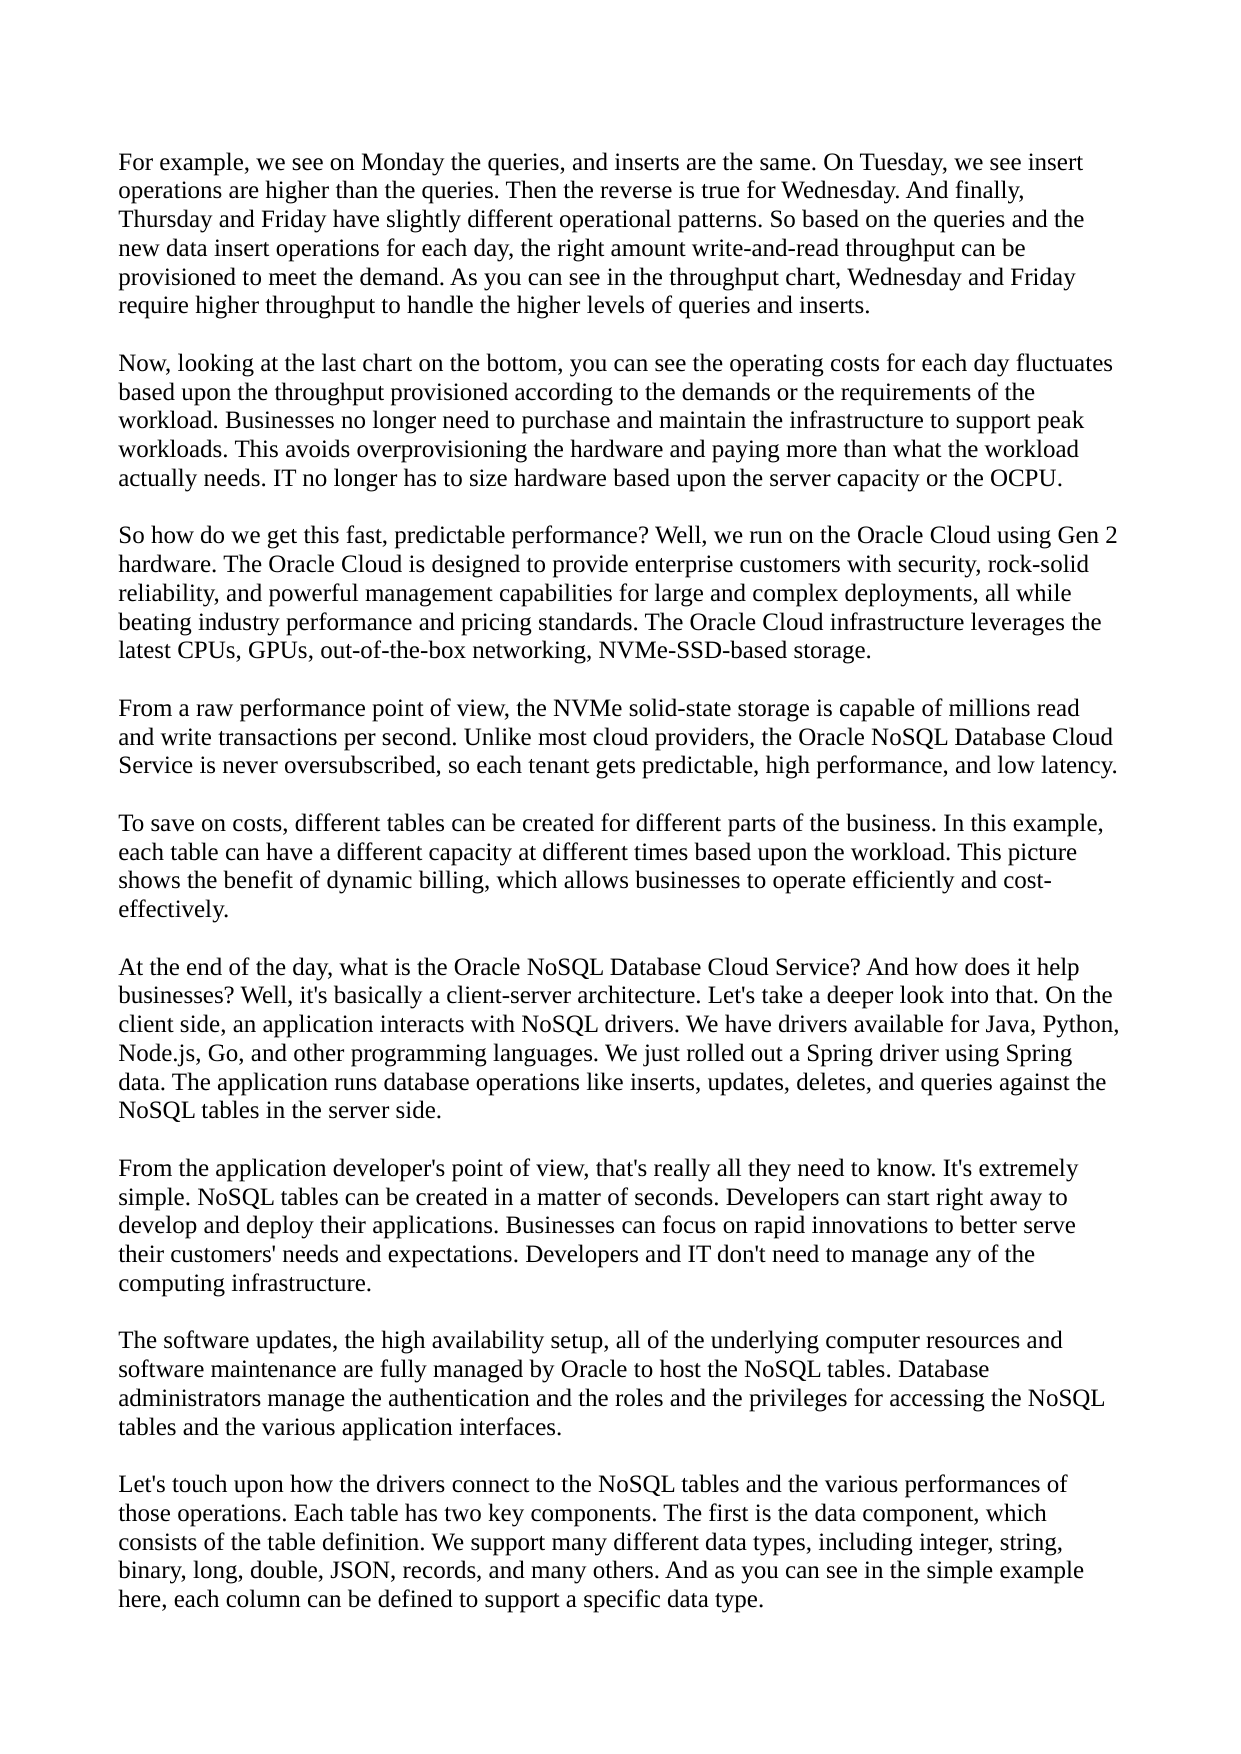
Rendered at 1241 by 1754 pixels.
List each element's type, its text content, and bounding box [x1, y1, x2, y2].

text Let's touch upon how the drivers connect to the NoSQL tables and the various performances of those operations. Each table has two key components. The first is the data component, which consists of the table definition. We support many different data types, including integer, string, binary, long, double, JSON, records, and many others. And as you can see in the simple example here, each column can be defined to support a specific data type. [118, 1469, 1122, 1613]
text The software updates, the high availability setup, all of the underlying computer resources and software maintenance are fully managed by Oracle to host the NoSQL tables. Database administrators manage the authentication and the roles and the privileges for accessing the NoSQL tables and the various application interfaces. [118, 1326, 1122, 1441]
text From a raw performance point of view, the NVMe solid-state storage is capable of millions read and write transactions per second. Unlike most cloud providers, the Oracle NoSQL Database Cloud Service is never oversubscribed, so each tenant gets predictable, high performance, and low latency. [118, 693, 1122, 779]
text From the application developer's point of view, that's really all they need to know. It's extremely simple. NoSQL tables can be created in a matter of seconds. Developers can start right away to develop and deploy their applications. Businesses can focus on rapid innovations to better serve their customers' needs and expectations. Developers and IT don't need to manage any of the computing infrastructure. [118, 1153, 1122, 1297]
text So how do we get this fast, predictable performance? Well, we run on the Oracle Cloud using Gen 2 hardware. The Oracle Cloud is designed to provide enterprise customers with security, rock-solid reliability, and powerful management capabilities for large and complex deployments, all while beating industry performance and pricing standards. The Oracle Cloud infrastructure leverages the latest CPUs, GPUs, out-of-the-box networking, NVMe-SSD-based storage. [118, 521, 1122, 664]
text At the end of the day, what is the Oracle NoSQL Database Cloud Service? And how does it help businesses? Well, it's basically a client-server architecture. Let's take a deeper look into that. On the client side, an application interacts with NoSQL drivers. We have drivers available for Java, Python, Node.js, Go, and other programming languages. We just rolled out a Spring driver using Spring data. The application runs database operations like inserts, updates, deletes, and queries against the NoSQL tables in the server side. [118, 952, 1122, 1124]
text To save on costs, different tables can be created for different parts of the business. In this example, each table can have a different capacity at different times based upon the workload. This picture shows the benefit of dynamic billing, which allows businesses to operate efficiently and cost-effectively. [118, 808, 1122, 923]
text For example, we see on Monday the queries, and inserts are the same. On Tuesday, we see insert operations are higher than the queries. Then the reverse is true for Wednesday. And finally, Thursday and Friday have slightly different operational patterns. So based on the queries and the new data insert operations for each day, the right amount write-and-read throughput can be provisioned to meet the demand. As you can see in the throughput chart, Wednesday and Friday require higher throughput to handle the higher levels of queries and inserts. [118, 147, 1122, 319]
text Now, looking at the last chart on the bottom, you can see the operating costs for each day fluctuates based upon the throughput provisioned according to the demands or the requirements of the workload. Businesses no longer need to purchase and maintain the infrastructure to support peak workloads. This avoids overprovisioning the hardware and paying more than what the workload actually needs. IT no longer has to size hardware based upon the server capacity or the OCPU. [118, 348, 1122, 492]
